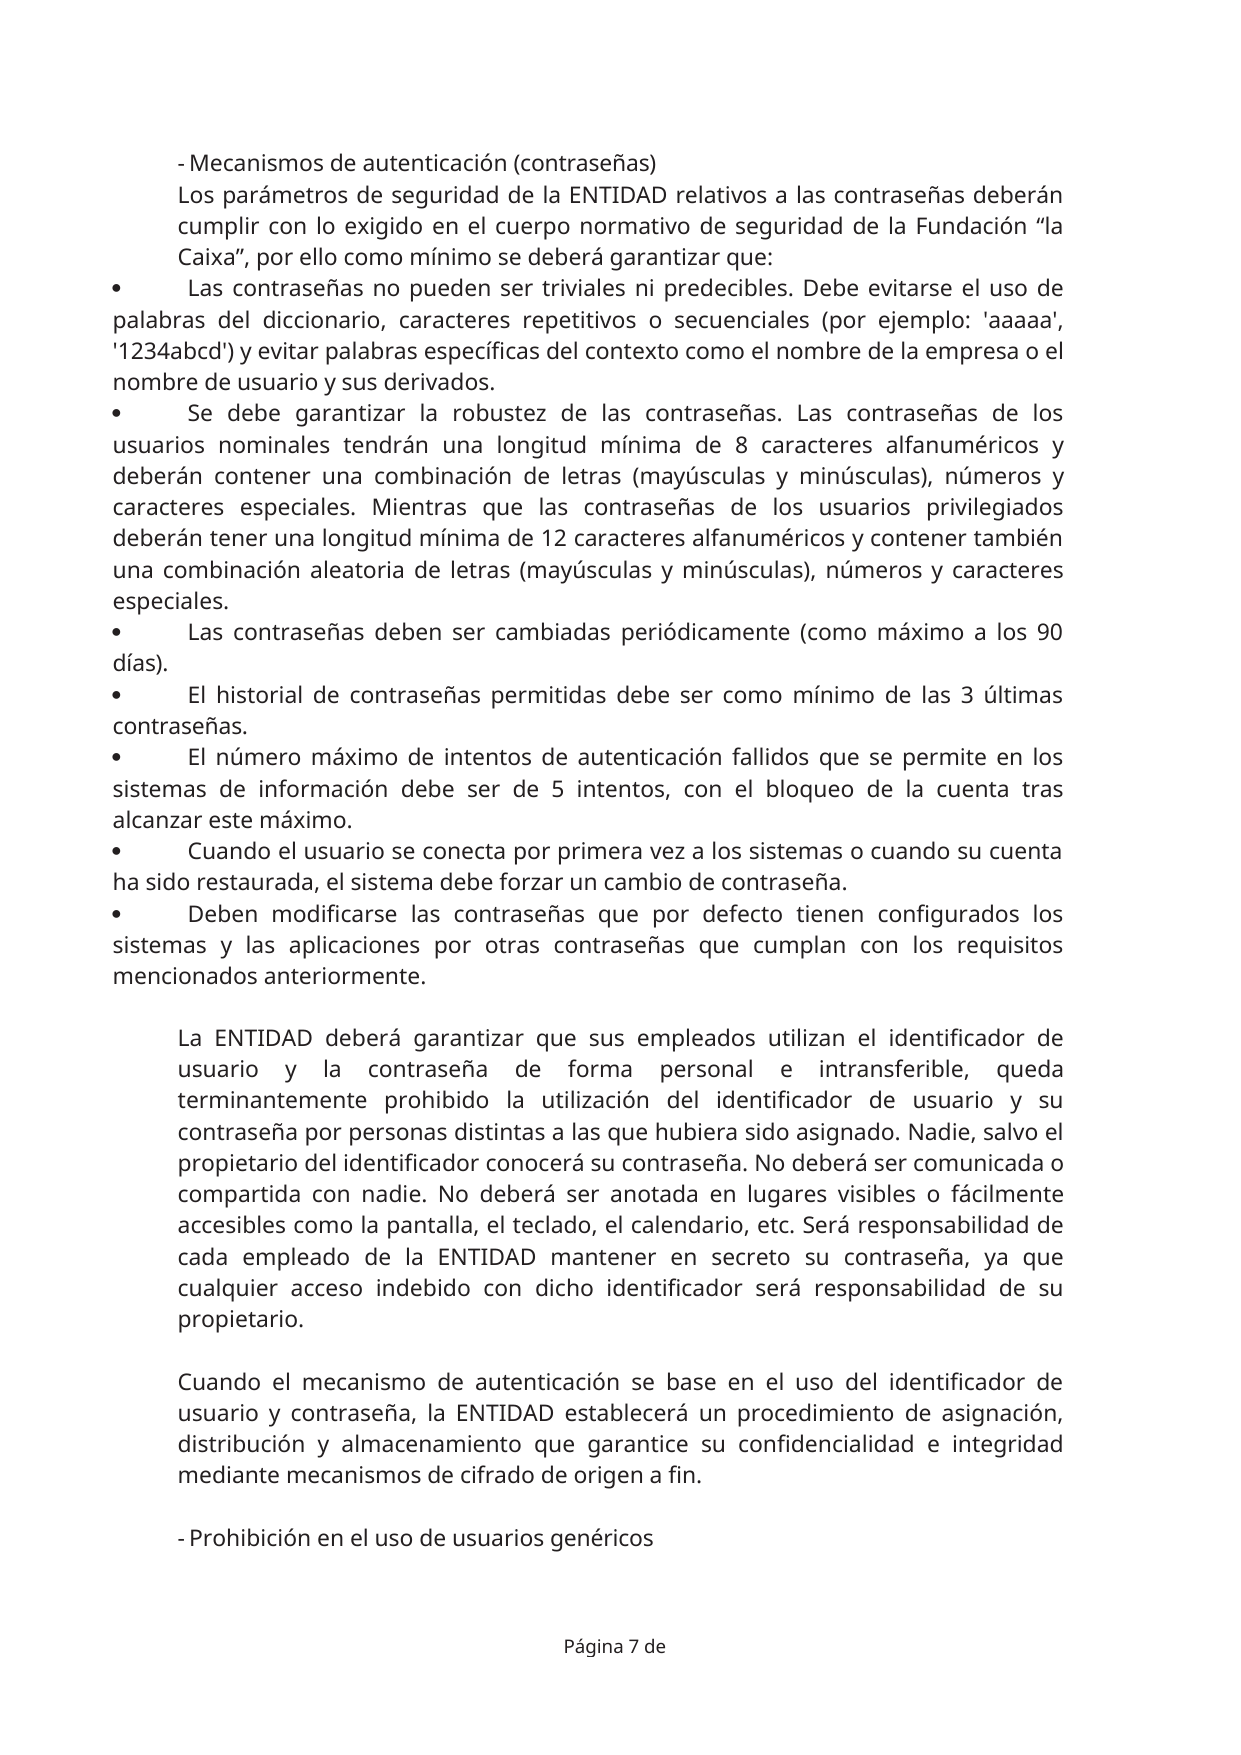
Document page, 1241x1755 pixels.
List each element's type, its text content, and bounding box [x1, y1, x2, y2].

list Prohibición en el uso de usuarios genéricos [177, 1522, 1128, 1553]
list Mecanismos de autenticación (contraseñas) [177, 147, 1128, 178]
list Deben modificarse las contraseñas que por defecto tienen configurados los sistemas y las aplicaciones por otras contraseñas que cumplan con los requisitos mencionados anteriormente. [112, 897, 1063, 991]
text Los parámetros de seguridad de la ENTIDAD relativos a las contraseñas deberán cumplir con lo exigido en el cuerpo normativo de seguridad de la Fundación “la Caixa”, por ello como mínimo se deberá garantizar que: [177, 179, 1064, 272]
list Se debe garantizar la robustez de las contraseñas. Las contraseñas de los usuarios nominales tendrán una longitud mínima de 8 caracteres alfanuméricos y deberán contener una combinación de letras (mayúsculas y minúsculas), números y caracteres especiales. Mientras que las contraseñas de los usuarios privilegiados deberán tener una longitud mínima de 12 caracteres alfanuméricos y contener también una combinación aleatoria de letras (mayúsculas y minúsculas), números y caracteres especiales. [112, 397, 1064, 616]
text Cuando el mecanismo de autenticación se base en el uso del identificador de usuario y contraseña, la ENTIDAD establecerá un procedimiento de asignación, distribución y almacenamiento que garantice su confidencialidad e integridad mediante mecanismos de cifrado de origen a fin. [177, 1366, 1064, 1491]
list El número máximo de intentos de autenticación fallidos que se permite en los sistemas de información debe ser de 5 intentos, con el bloqueo de la cuenta tras alcanzar este máximo. [112, 741, 1064, 835]
list Cuando el usuario se conecta por primera vez a los sistemas o cuando su cuenta ha sido restaurada, el sistema debe forzar un cambio de contraseña. [112, 835, 1063, 897]
list Las contraseñas deben ser cambiadas periódicamente (como máximo a los 90 días). [112, 616, 1064, 679]
list Las contraseñas no pueden ser triviales ni predecibles. Debe evitarse el uso de palabras del diccionario, caracteres repetitivos o secuenciales (por ejemplo: 'aaaaa', '1234abcd') y evitar palabras específicas del contexto como el nombre de la empresa o el nombre de usuario y sus derivados. [112, 272, 1064, 397]
list El historial de contraseñas permitidas debe ser como mínimo de las 3 últimas contraseñas. [112, 679, 1063, 741]
text La ENTIDAD deberá garantizar que sus empleados utilizan el identificador de usuario y la contraseña de forma personal e intransferible, queda terminantemente prohibido la utilización del identificador de usuario y su contraseña por personas distintas a las que hubiera sido asignado. Nadie, salvo el propietario del identificador conocerá su contraseña. No deberá ser comunicada o compartida con nadie. No deberá ser anotada en lugares visibles o fácilmente accesibles como la pantalla, el teclado, el calendario, etc. Será responsabilidad de cada empleado de la ENTIDAD mantener en secreto su contraseña, ya que cualquier acceso indebido con dicho identificador será responsabilidad de su propietario. [177, 1022, 1064, 1334]
